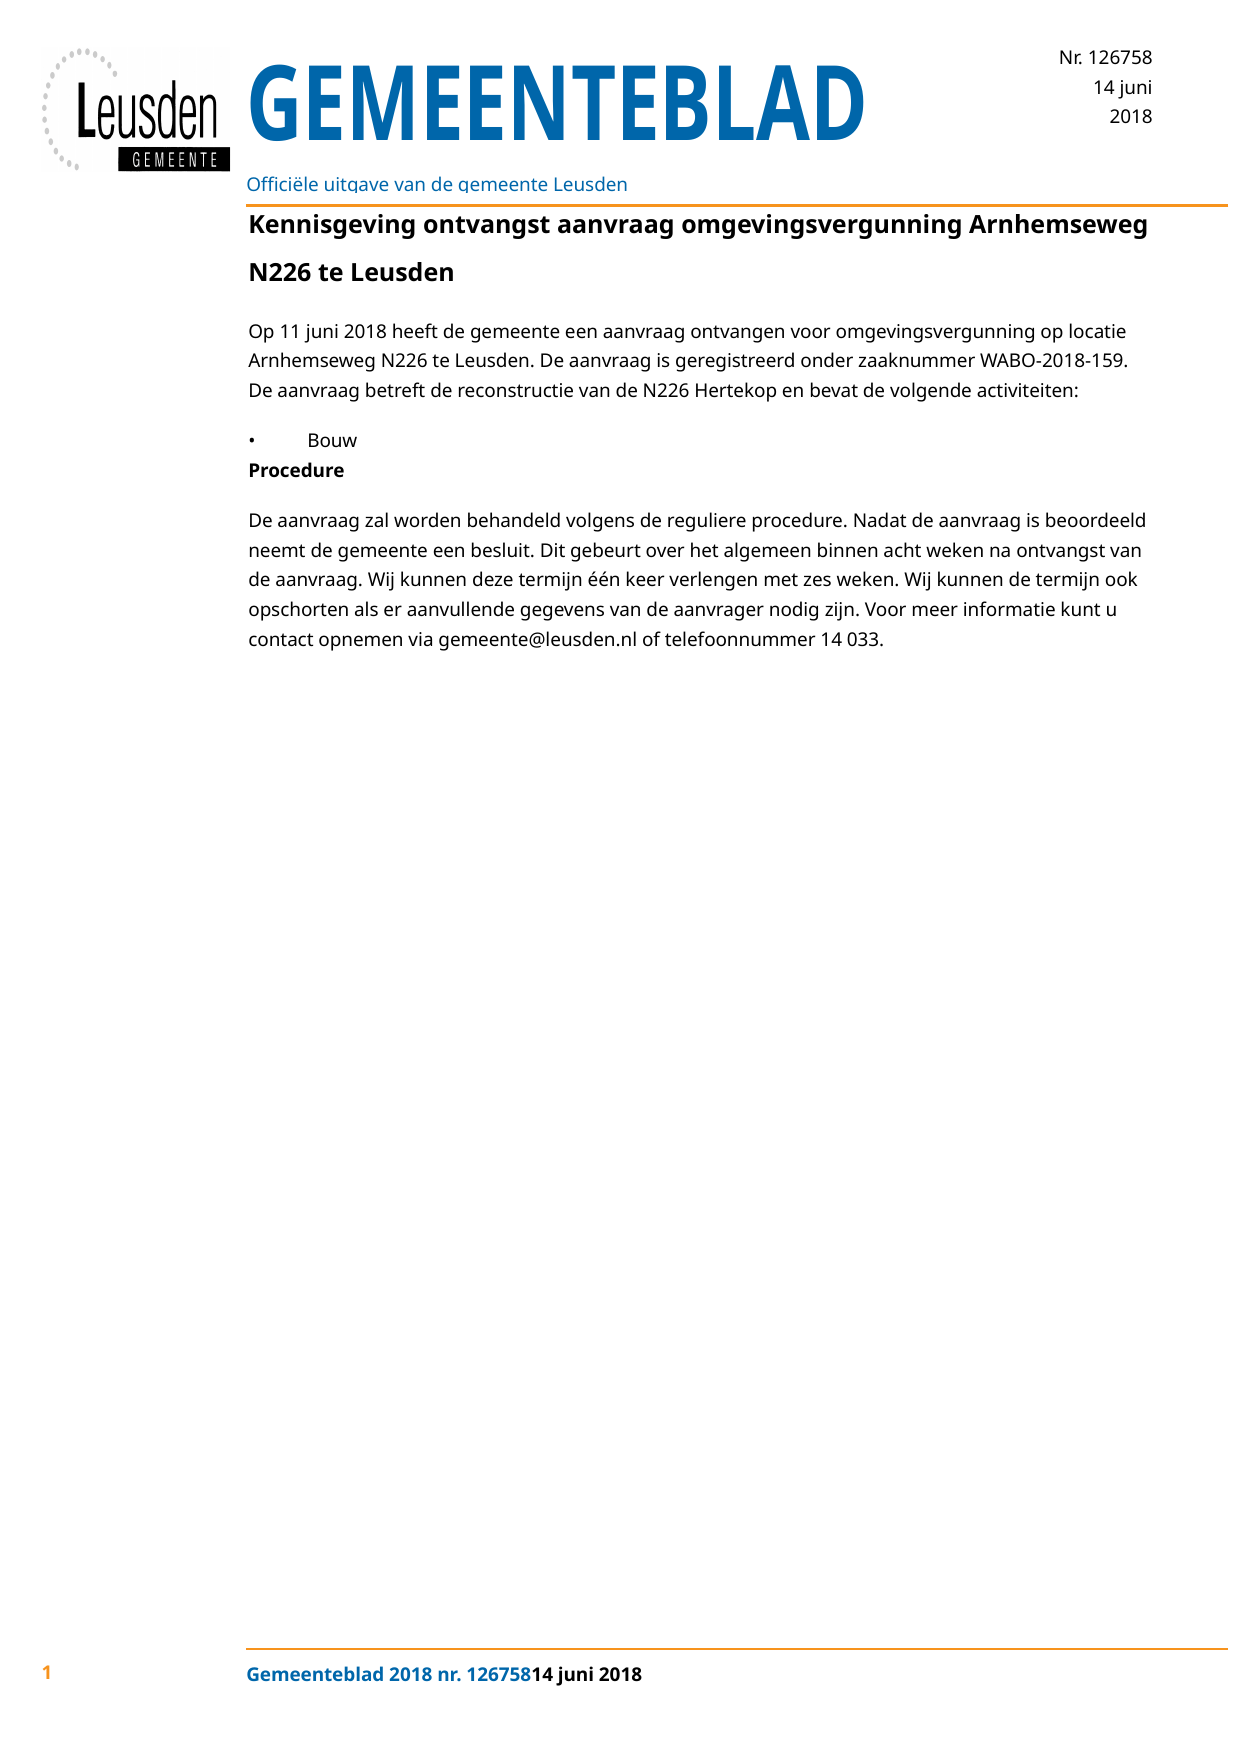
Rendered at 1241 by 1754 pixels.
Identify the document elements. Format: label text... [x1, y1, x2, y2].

text Op 11 juni 2018 heeft de gemeente een aanvraag ontvangen voor omgevingsvergunning op locatie Arnhemseweg N226 te Leusden. De aanvraag is geregistreerd onder zaaknummer WABO-2018-159. De aanvraag betreft de reconstructie van de N226 Hertekop en bevat de volgende activiteiten: [248, 318, 1152, 403]
text De aanvraag zal worden behandeld volgens de reguliere procedure. Nadat de aanvraag is beoordeeld neemt de gemeente een besluit. Dit gebeurt over het algemeen binnen acht weken na ontvangst van de aanvraag. Wij kunnen deze termijn één keer verlengen met zes weken. Wij kunnen de termijn ook opschorten als er aanvullende gegevens van de aanvrager nodig zijn. Voor meer informatie kunt u contact opnemen via gemeente@leusden.nl of telefoonnummer 14 033. [248, 507, 1152, 652]
text Procedure [248, 457, 1152, 483]
list Bouw [248, 427, 1152, 453]
picture [41, 47, 231, 172]
text Kennisgeving ontvangst aanvraag omgevingsvergunning Arnhemseweg N226 te Leusden [248, 207, 1152, 288]
